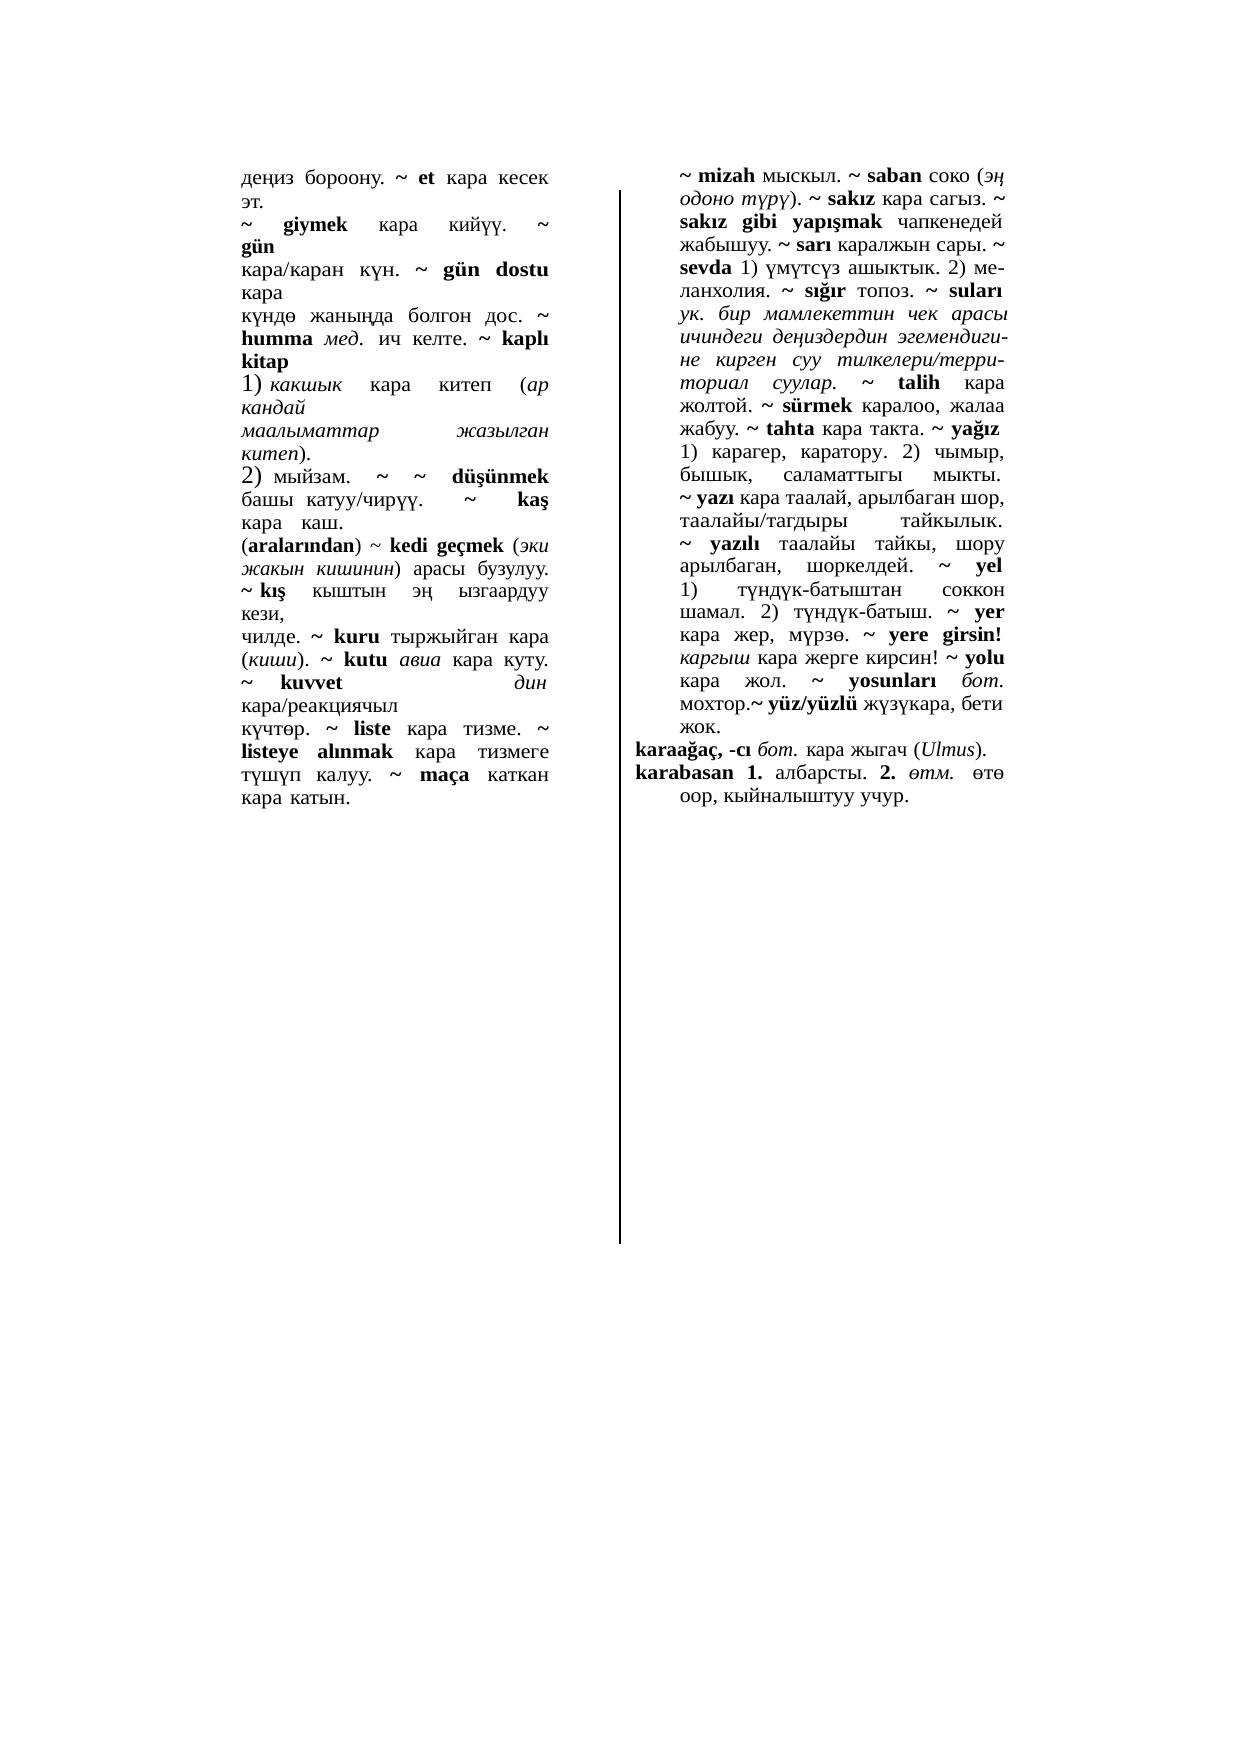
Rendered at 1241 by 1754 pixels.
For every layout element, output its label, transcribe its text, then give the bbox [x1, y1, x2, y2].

text ~ yazı кара таалай, арылбаган шор, [679, 486, 1005, 509]
text чилде. ~ kuru тыржыйган кара (киши). ~ kutu авиа кара куту. ~ kuvvet дин кара/реакциячыл [241, 626, 549, 717]
text таалайы/тагдыры тайкылык. [679, 509, 1005, 532]
text оор, кыйналыштуу учур. [679, 784, 911, 807]
text каргыш кара жерге кирсин! ~ yolu кара жол. ~ yosunları бот. мохтор.~ yüz/yüzlü жүзүкара, бети [679, 646, 1005, 715]
text ~ mizah мыскыл. ~ saban соко (эң одоно түрү). ~ sakız кара сагыз. ~ sakız gibi yapışmak чапкенедей [679, 164, 1005, 233]
text ук. бир мамлекеттин чек арасы ичиндеги деңиздердин эгемендиги- не кирген суу тилкелери/терри- [679, 302, 1008, 371]
text 1) түндүк-батыштан соккон шамал. 2) түндүк-батыш. ~ yer кара жер, мүрзө. ~ yere girsin! [679, 578, 1005, 646]
text ~ giymek кара кийүү. ~ gün [241, 213, 549, 258]
text күндө жаныңда болгон дос. ~ humma мед. ич келте. ~ kaplı kitap [241, 304, 549, 373]
text жабышуу. ~ sarı каралжын сары. ~ sevda 1) үмүтсүз ашыктык. 2) ме- ланхолия. ~ sığır топоз. ~ suları [679, 233, 1005, 302]
text деңиз бороону. ~ et кара кесек эт. [241, 164, 549, 213]
text маалыматтар жазылган китеп). [241, 419, 549, 465]
list какшык кара китеп (ар кандай [241, 373, 549, 419]
text 1) карагер, каратору. 2) чымыр, бышык, саламаттыгы мыкты. [679, 440, 1005, 486]
text күчтөр. ~ liste кара тизме. ~ listeye alınmak кара тизмеге түшүп калуу. ~ maça каткан кара катын. [241, 717, 549, 809]
text (aralarından) ~ kedi geçmek (эки жакын кишинин) арасы бузулуу. ~ kış кыштын эң ызгаардуу кези, [241, 534, 549, 625]
text karaağaç, -cı бот. кара жыгач (Ulmus). [635, 738, 1065, 761]
list мыйзам. ~ ~ düşünmek башы катуу/чирүү. ~ kaş кара каш. [241, 465, 549, 534]
text кара/каран күн. ~ gün dostu кара [241, 258, 549, 304]
text karabasan 1. албарсты. 2. өтм. өтө [635, 761, 1065, 784]
text ~ yazılı таалайы тайкы, шору арылбаган, шоркелдей. ~ yel [679, 532, 1005, 577]
text ториал суулар. ~ talih кара жолтой. ~ sürmek каралоо, жалаа жабуу. ~ tahta кара такта. ~ yağız [679, 371, 1005, 440]
text жок. [679, 715, 722, 738]
